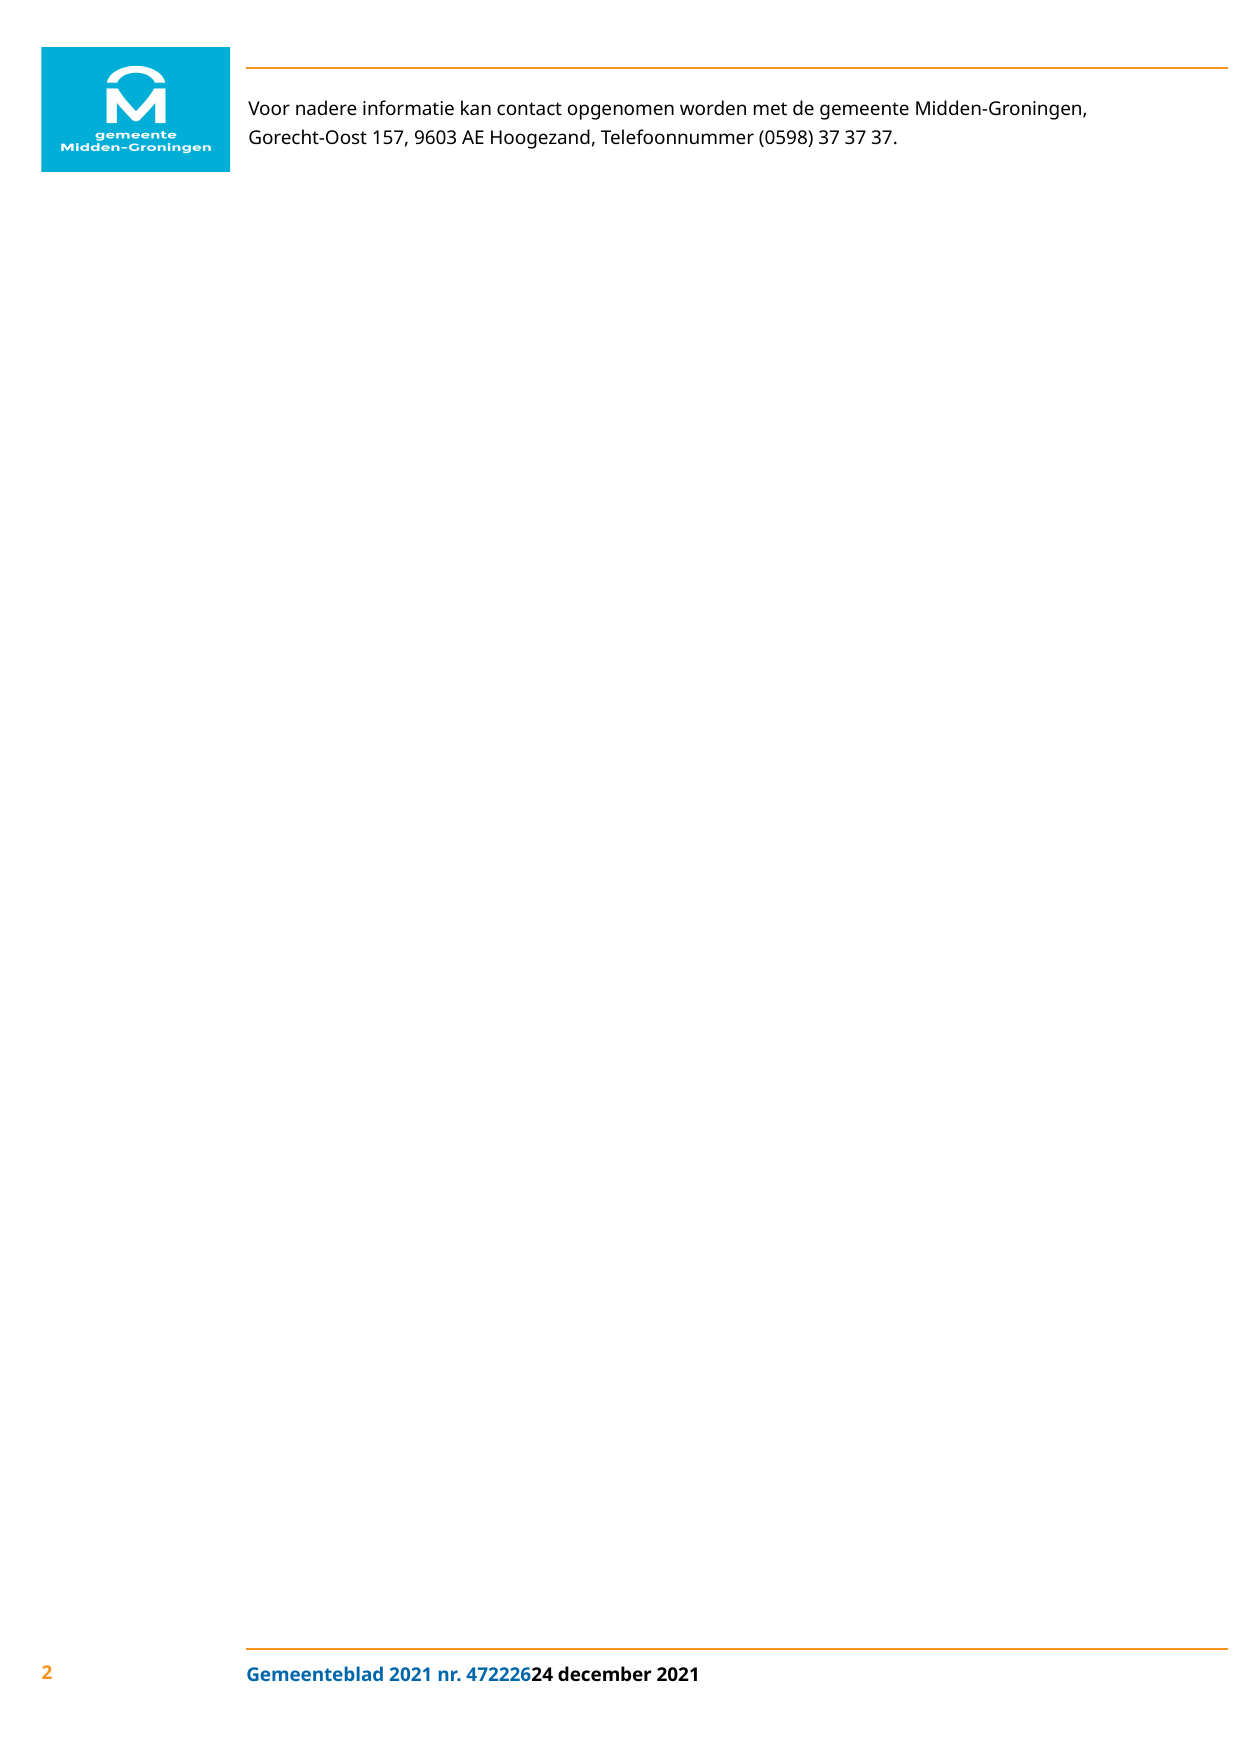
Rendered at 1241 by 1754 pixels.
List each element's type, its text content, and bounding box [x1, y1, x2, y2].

picture [108, 66, 164, 82]
picture [107, 89, 165, 122]
text Voor nadere informatie kan contact opgenomen worden met de gemeente Midden-Groningen, Gorecht-Oost 157, 9603 AE Hoogezand, Telefoonnummer (0598) 37 37 37. [248, 95, 1152, 150]
picture [184, 146, 190, 153]
